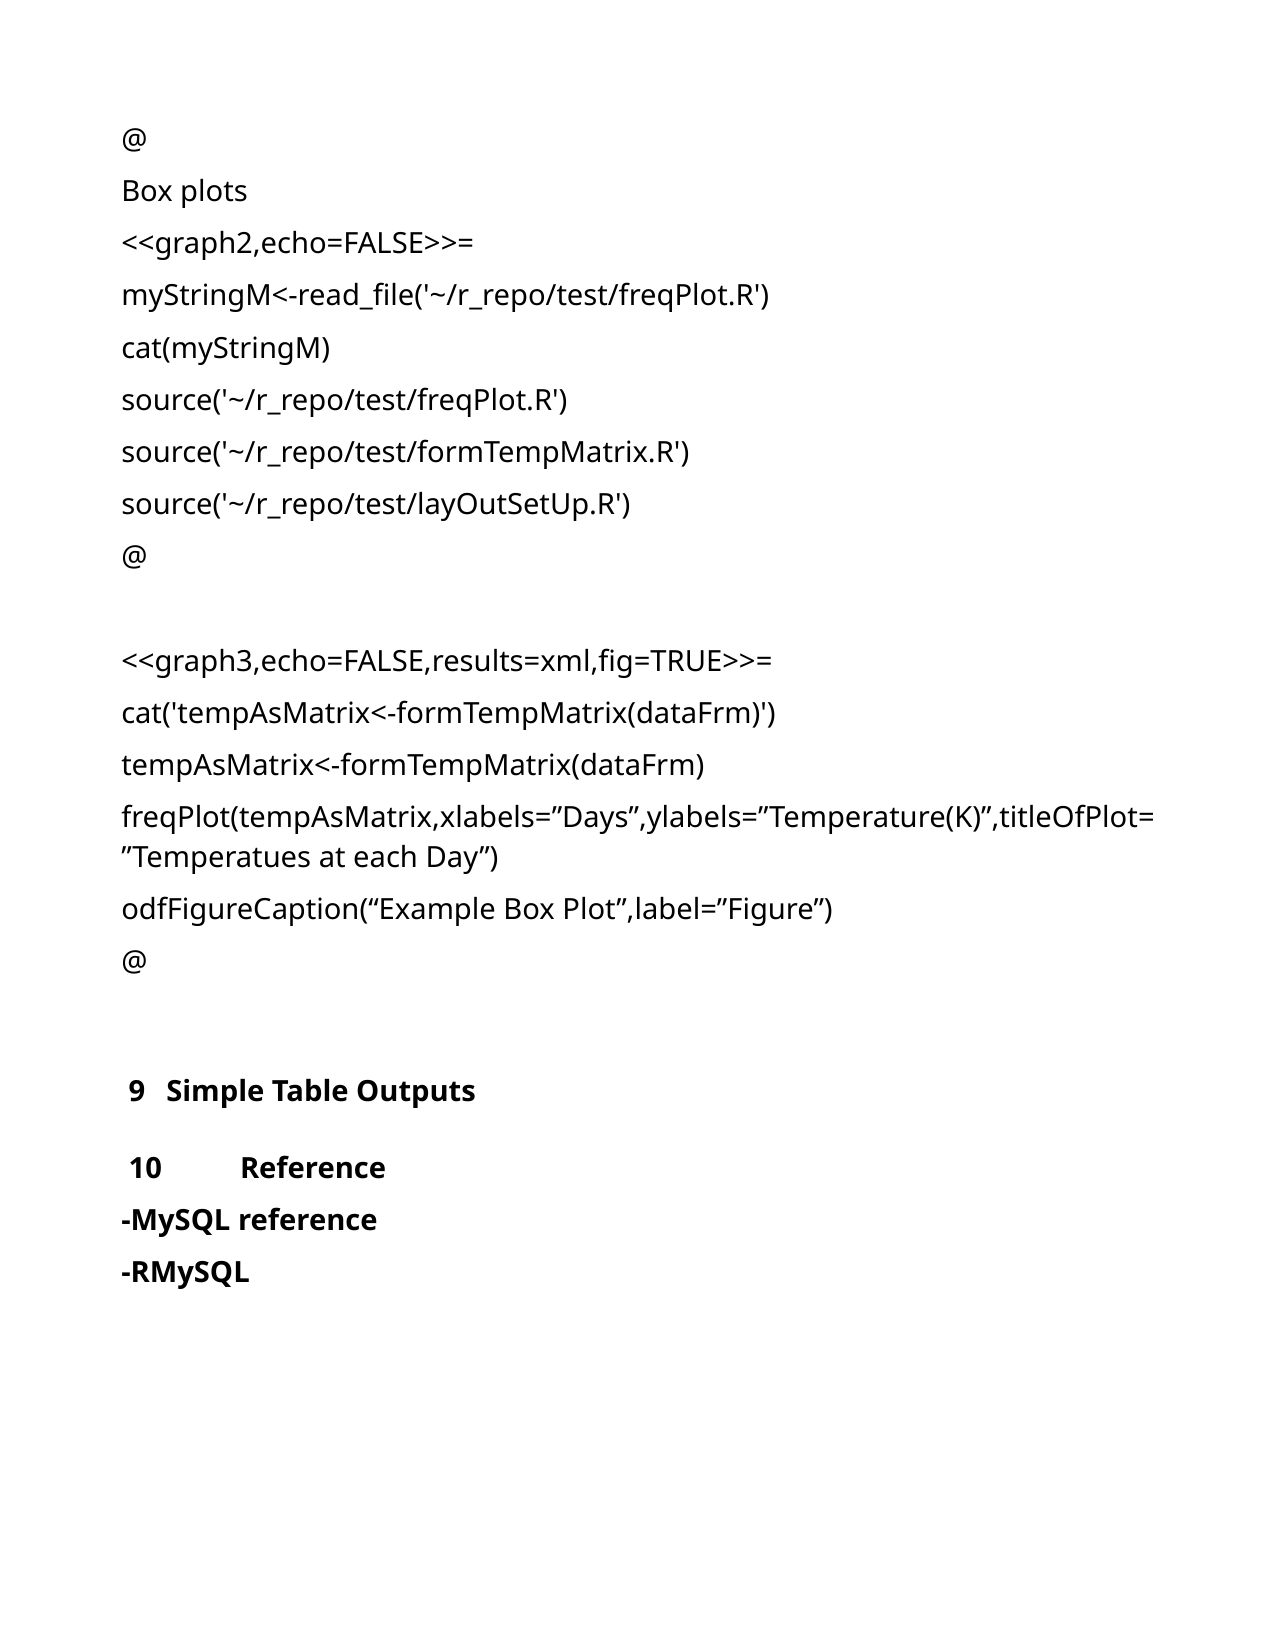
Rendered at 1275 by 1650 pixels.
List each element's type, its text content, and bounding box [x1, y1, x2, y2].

text @ [121, 536, 1158, 575]
text <<graph2,echo=FALSE>>= [121, 222, 1158, 262]
text cat(myStringM) [121, 327, 1158, 367]
text myStringM<-read_file('~/r_repo/test/freqPlot.R') [121, 275, 1158, 314]
text <<graph3,echo=FALSE,results=xml,fig=TRUE>>= [121, 640, 1158, 680]
text source('~/r_repo/test/formTempMatrix.R') [121, 431, 1158, 471]
text freqPlot(tempAsMatrix,xlabels=”Days”,ylabels=”Temperature(K)”,titleOfPlot=”Temperatues at each Day”) [121, 797, 1158, 876]
text -MySQL reference [121, 1199, 1158, 1239]
text odfFigureCaption(“Example Box Plot”,label=”Figure”) [121, 888, 1158, 928]
subtitle Reference [121, 1147, 1158, 1187]
text tempAsMatrix<-formTempMatrix(dataFrm) [121, 744, 1158, 784]
text -RMySQL [121, 1252, 1158, 1291]
text @ [121, 941, 1158, 980]
subtitle Simple Table Outputs [121, 1070, 1158, 1110]
text cat('tempAsMatrix<-formTempMatrix(dataFrm)') [121, 692, 1158, 732]
text Box plots [121, 170, 1158, 210]
text @ [121, 118, 1158, 158]
text source('~/r_repo/test/layOutSetUp.R') [121, 483, 1158, 523]
text source('~/r_repo/test/freqPlot.R') [121, 379, 1158, 419]
